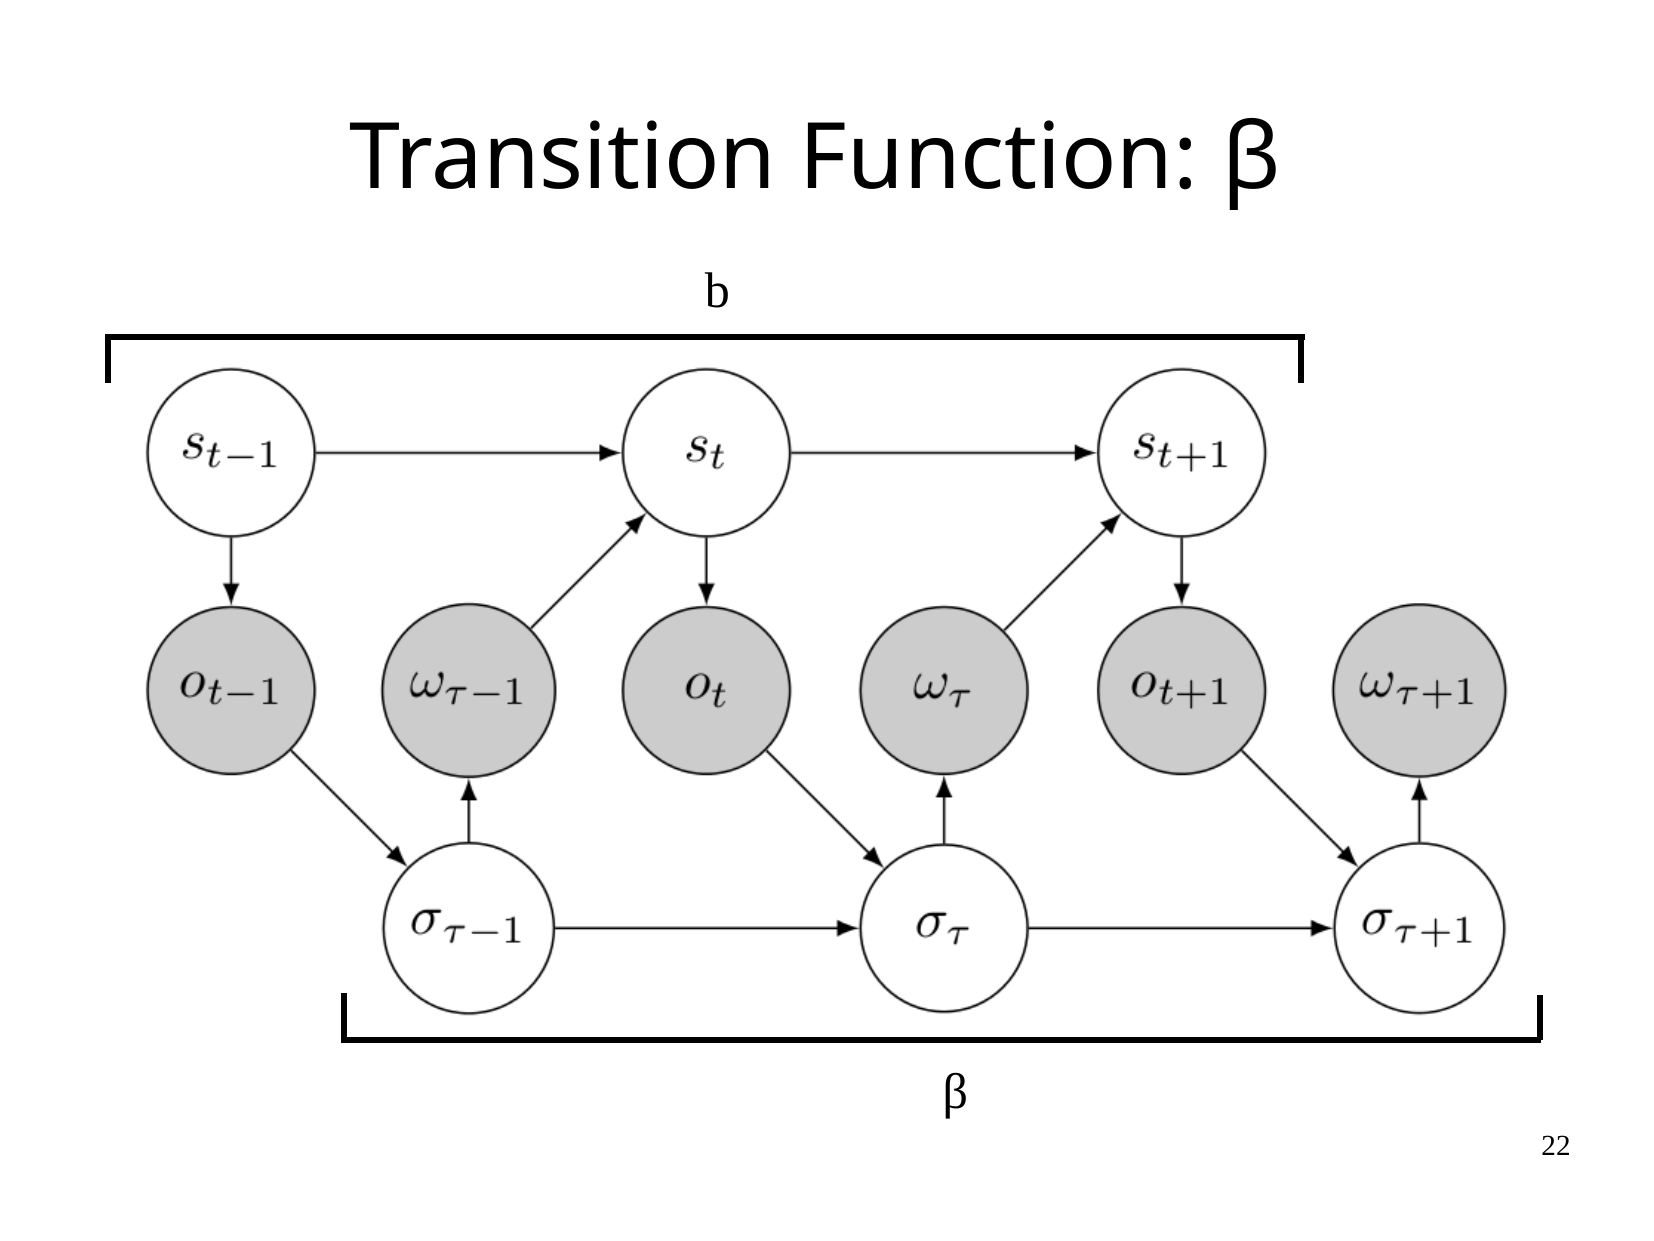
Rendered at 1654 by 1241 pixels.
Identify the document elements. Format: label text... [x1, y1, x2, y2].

picture [90, 325, 1564, 1045]
text_box β [927, 1056, 983, 1127]
title Transition Function: β [82, 49, 1571, 257]
text_box b [690, 257, 745, 327]
